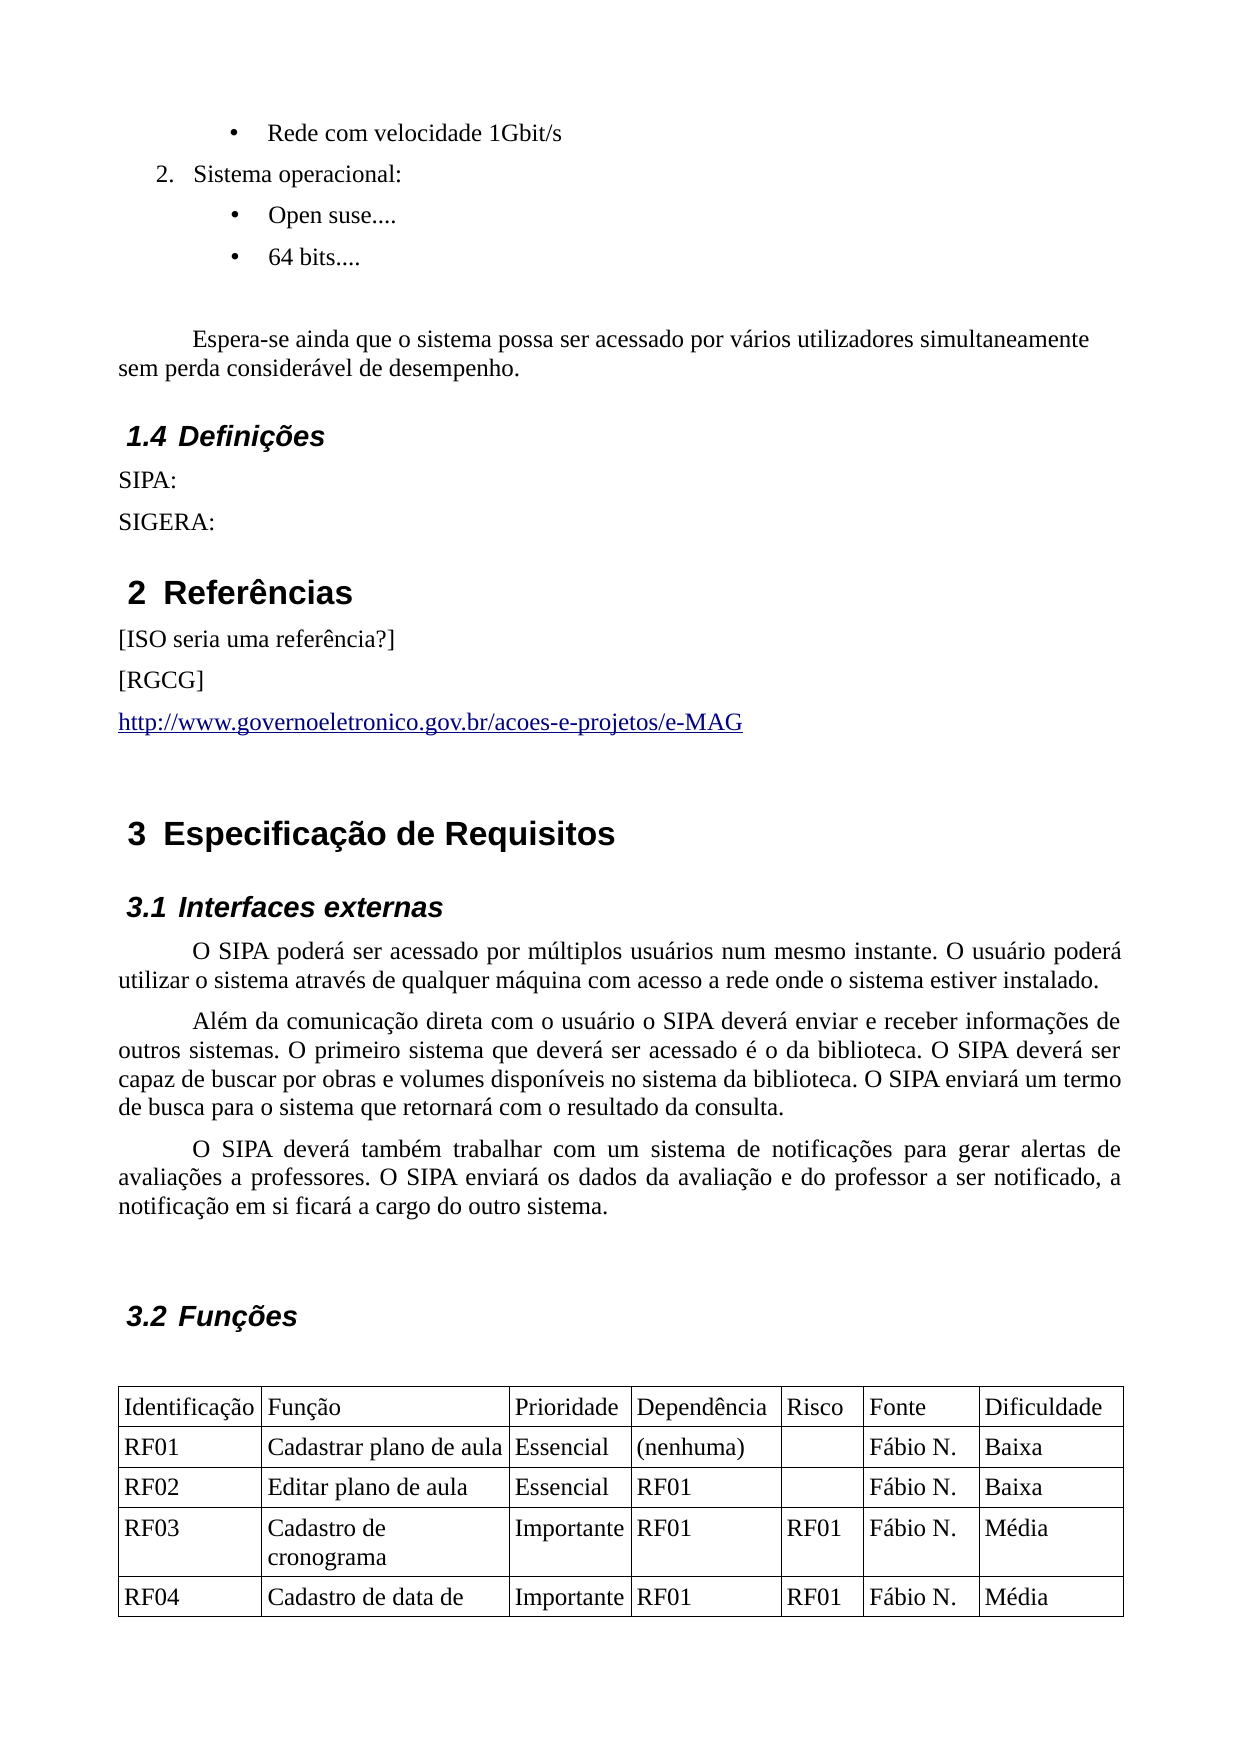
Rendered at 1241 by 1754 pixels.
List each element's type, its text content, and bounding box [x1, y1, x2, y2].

subtitle Interfaces externas [118, 890, 1122, 924]
list 64 bits.... [231, 242, 1122, 271]
table_cell RF01 [119, 1427, 261, 1467]
table_cell Essencial [510, 1468, 631, 1507]
table_cell RF01 [632, 1468, 781, 1507]
table_cell Editar plano de aula [262, 1468, 509, 1507]
table_cell (nenhuma) [632, 1427, 781, 1467]
table_header Função [262, 1387, 509, 1426]
table_cell Cadastrar plano de aula [262, 1427, 509, 1467]
table_header Prioridade [510, 1387, 631, 1426]
table_cell Baixa [980, 1468, 1123, 1507]
text Além da comunicação direta com o usuário o SIPA deverá enviar e receber informações de outros sistemas. O primeiro sistema que deverá ser acessado é o da biblioteca. O SIPA deverá ser capaz de buscar por obras e volumes disponíveis no sistema da biblioteca. O SIPA enviará um termo de busca para o sistema que retornará com o resultado da consulta. [118, 1006, 1122, 1121]
subtitle Definições [118, 419, 1122, 453]
list Open suse.... [231, 201, 1122, 229]
text O SIPA deverá também trabalhar com um sistema de notificações para gerar alertas de avaliações a professores. O SIPA enviará os dados da avaliação e do professor a ser notificado, a notificação em si ficará a cargo do outro sistema. [118, 1134, 1122, 1220]
table_cell Fábio N. [864, 1468, 979, 1507]
table_header Risco [782, 1387, 863, 1426]
table_cell RF01 [782, 1577, 863, 1616]
table_cell RF03 [119, 1508, 261, 1576]
table_cell RF01 [632, 1577, 781, 1616]
table_cell Média [980, 1508, 1123, 1576]
table_cell RF02 [119, 1468, 261, 1507]
table_cell Essencial [510, 1427, 631, 1467]
text SIGERA: [118, 507, 1122, 535]
subtitle Referências [118, 573, 1122, 612]
list Sistema operacional: [156, 159, 1122, 188]
table_header Fonte [864, 1387, 979, 1426]
table_cell RF01 [782, 1508, 863, 1576]
subtitle Especificação de Requisitos [118, 814, 1122, 853]
text Espera-se ainda que o sistema possa ser acessado por vários utilizadores simultaneamente sem perda considerável de desempenho. [118, 324, 1122, 382]
list Rede com velocidade 1Gbit/s [229, 118, 1122, 147]
table_header Identificação [119, 1387, 261, 1426]
table_cell Média [980, 1577, 1123, 1616]
table_cell Importante [510, 1577, 631, 1616]
text SIPA: [118, 465, 1122, 494]
table_cell Baixa [980, 1427, 1123, 1467]
text [RGCG] [118, 665, 1122, 694]
table_cell Cadastro de cronograma [262, 1508, 509, 1576]
table_cell Fábio N. [864, 1508, 979, 1576]
table_cell RF04 [119, 1577, 261, 1616]
table_cell [782, 1468, 863, 1507]
table_header Dificuldade [980, 1387, 1123, 1426]
text [ISO seria uma referência?] [118, 624, 1122, 653]
table_cell Fábio N. [864, 1427, 979, 1467]
table_cell Importante [510, 1508, 631, 1576]
text O SIPA poderá ser acessado por múltiplos usuários num mesmo instante. O usuário poderá utilizar o sistema através de qualquer máquina com acesso a rede onde o sistema estiver instalado. [118, 936, 1122, 994]
table_cell [782, 1427, 863, 1467]
table_cell Cadastro de data de [262, 1577, 509, 1616]
table_cell Fábio N. [864, 1577, 979, 1616]
table_cell RF01 [632, 1508, 781, 1576]
text http://www.governoeletronico.gov.br/acoes-e-projetos/e-MAG [118, 707, 1122, 735]
table_header Dependência [632, 1387, 781, 1426]
subtitle Funções [118, 1299, 1122, 1332]
